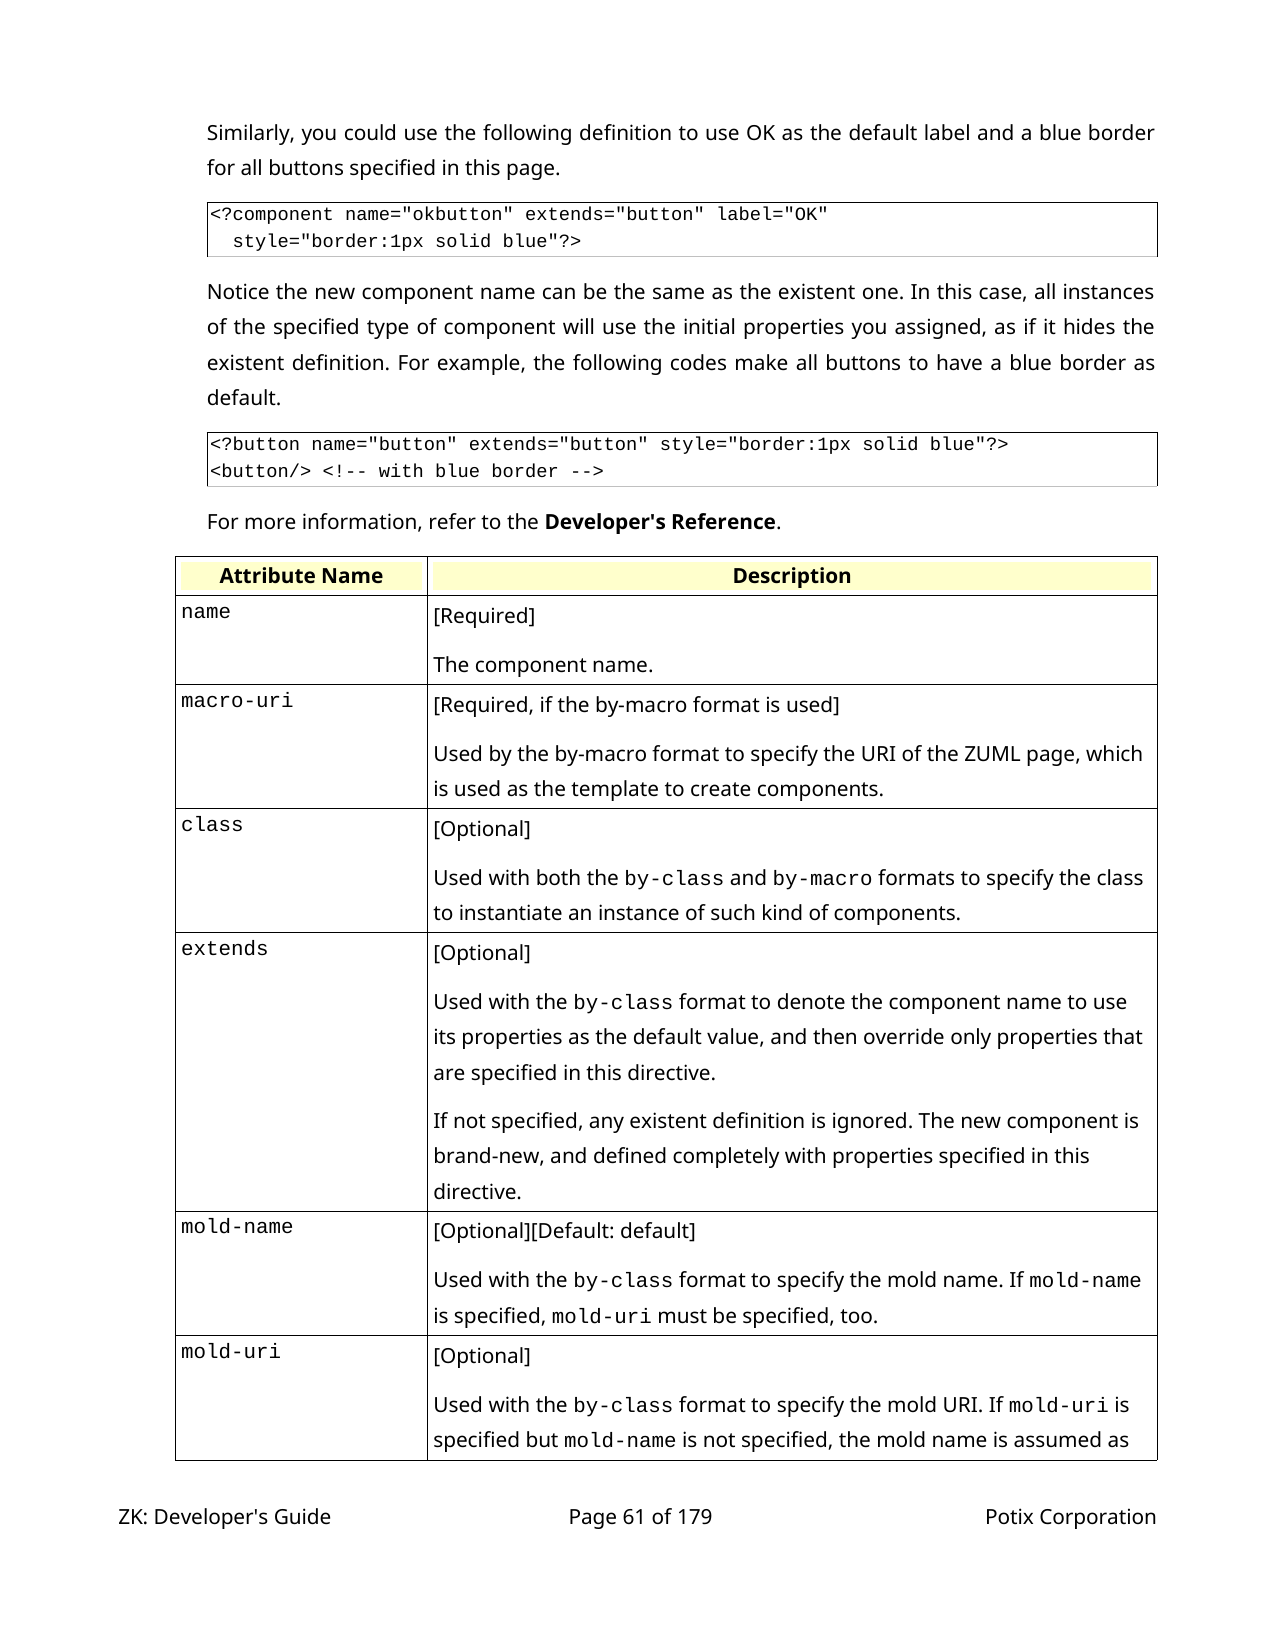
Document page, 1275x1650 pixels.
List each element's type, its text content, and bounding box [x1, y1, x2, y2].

table_cell mold-name [176, 1212, 427, 1335]
table_header Attribute Name [176, 557, 427, 595]
table_cell [Required] The component name. [428, 596, 1157, 684]
table_cell [Optional] Used with both the by-class and by-macro formats to specify the class to instantiate an instance of such kind of components. [428, 809, 1157, 932]
table_header Description [428, 557, 1157, 595]
text <button/> <!-- with blue border --> [208, 459, 1157, 486]
table_cell [Required, if the by-macro format is used] Used by the by-macro format to specify the URI of the ZUML page, which is used as the template to create components. [428, 685, 1157, 808]
text style="border:1px solid blue"?> [208, 229, 1157, 256]
table_cell class [176, 809, 427, 932]
table_cell [Optional] Used with the by-class format to denote the component name to use its properties as the default value, and then override only properties that are specified in this directive. If not specified, any existent definition is ignored. The new component is brand-new, and defined completely with properties specified in this directive. [428, 933, 1157, 1211]
table_cell extends [176, 933, 427, 1211]
text <?button name="button" extends="button" style="border:1px solid blue"?> [208, 433, 1157, 456]
text For more information, refer to the Developer's Reference. [207, 507, 1157, 535]
text <?component name="okbutton" extends="button" label="OK" [208, 203, 1157, 226]
table_cell [Optional][Default: default] Used with the by-class format to specify the mold name. If mold-name is specified, mold-uri must be specified, too. [428, 1212, 1157, 1335]
table_cell mold-uri [176, 1336, 427, 1460]
text Similarly, you could use the following definition to use OK as the default label and a blue border for all buttons specified in this page. [207, 118, 1157, 182]
table_cell macro-uri [176, 685, 427, 808]
text Notice the new component name can be the same as the existent one. In this case, all instances of the specified type of component will use the initial properties you assigned, as if it hides the existent definition. For example, the following codes make all buttons to have a blue border as default. [207, 277, 1157, 411]
table_cell [Optional] Used with the by-class format to specify the mold URI. If mold-uri is specified but mold-name is not specified, the mold name is assumed as [428, 1336, 1157, 1460]
table_cell name [176, 596, 427, 684]
